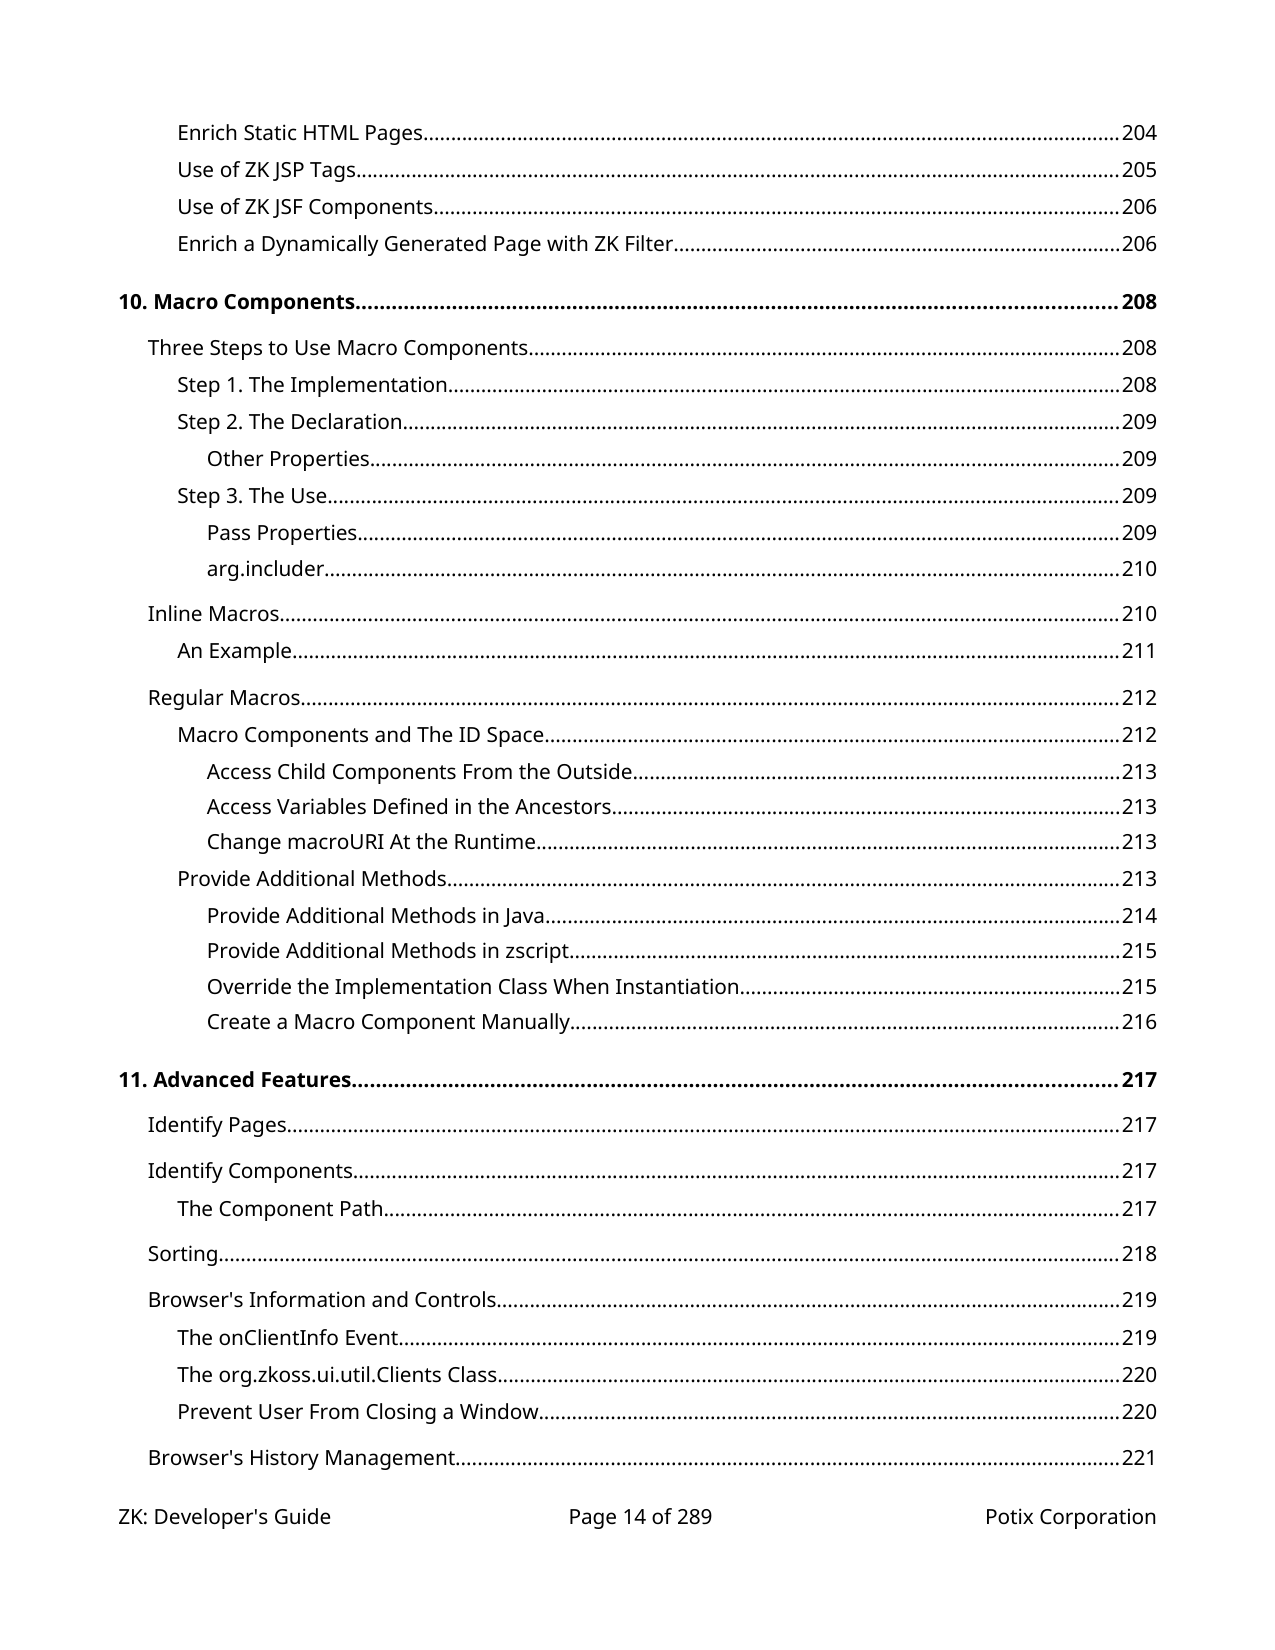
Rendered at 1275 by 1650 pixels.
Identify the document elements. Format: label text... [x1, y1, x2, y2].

text Inline Macros 210 [148, 599, 1157, 628]
text An Example 211 [177, 637, 1157, 665]
text Step 2. The Declaration 209 [177, 407, 1157, 435]
text Access Child Components From the Outside 213 [207, 757, 1157, 785]
text Override the Implementation Class When Instantiation 215 [207, 972, 1157, 1000]
text Use of ZK JSP Tags 205 [177, 155, 1157, 183]
text The Component Path 217 [177, 1194, 1157, 1222]
text arg.includer 210 [207, 554, 1157, 582]
text Enrich Static HTML Pages 204 [177, 118, 1157, 146]
text The onClientInfo Event 219 [177, 1323, 1157, 1351]
text Sorting 218 [148, 1239, 1157, 1268]
text Provide Additional Methods 213 [177, 864, 1157, 892]
text Identify Components 217 [148, 1157, 1157, 1185]
text Use of ZK JSF Components 206 [177, 192, 1157, 221]
text Enrich a Dynamically Generated Page with ZK Filter 206 [177, 229, 1157, 258]
text Three Steps to Use Macro Components 208 [148, 333, 1157, 361]
text Provide Additional Methods in Java 214 [207, 901, 1157, 929]
text Identify Pages 217 [148, 1111, 1157, 1139]
text Access Variables Defined in the Ancestors 213 [207, 792, 1157, 820]
text Macro Components and The ID Space 212 [177, 720, 1157, 748]
text Browser's History Management 221 [148, 1443, 1157, 1471]
text Change macroURI At the Runtime 213 [207, 827, 1157, 855]
text Browser's Information and Controls 219 [148, 1286, 1157, 1314]
text Step 1. The Implementation 208 [177, 370, 1157, 398]
text Provide Additional Methods in zscript 215 [207, 937, 1157, 965]
text Pass Properties 209 [207, 518, 1157, 547]
text Step 3. The Use 209 [177, 481, 1157, 509]
text Create a Macro Component Manually 216 [207, 1007, 1157, 1035]
text 11. Advanced Features 217 [118, 1065, 1157, 1093]
text Regular Macros 212 [148, 683, 1157, 711]
text Prevent User From Closing a Window 220 [177, 1397, 1157, 1425]
text The org.zkoss.ui.util.Clients Class 220 [177, 1360, 1157, 1388]
text 10. Macro Components 208 [118, 287, 1157, 315]
text Other Properties 209 [207, 444, 1157, 472]
